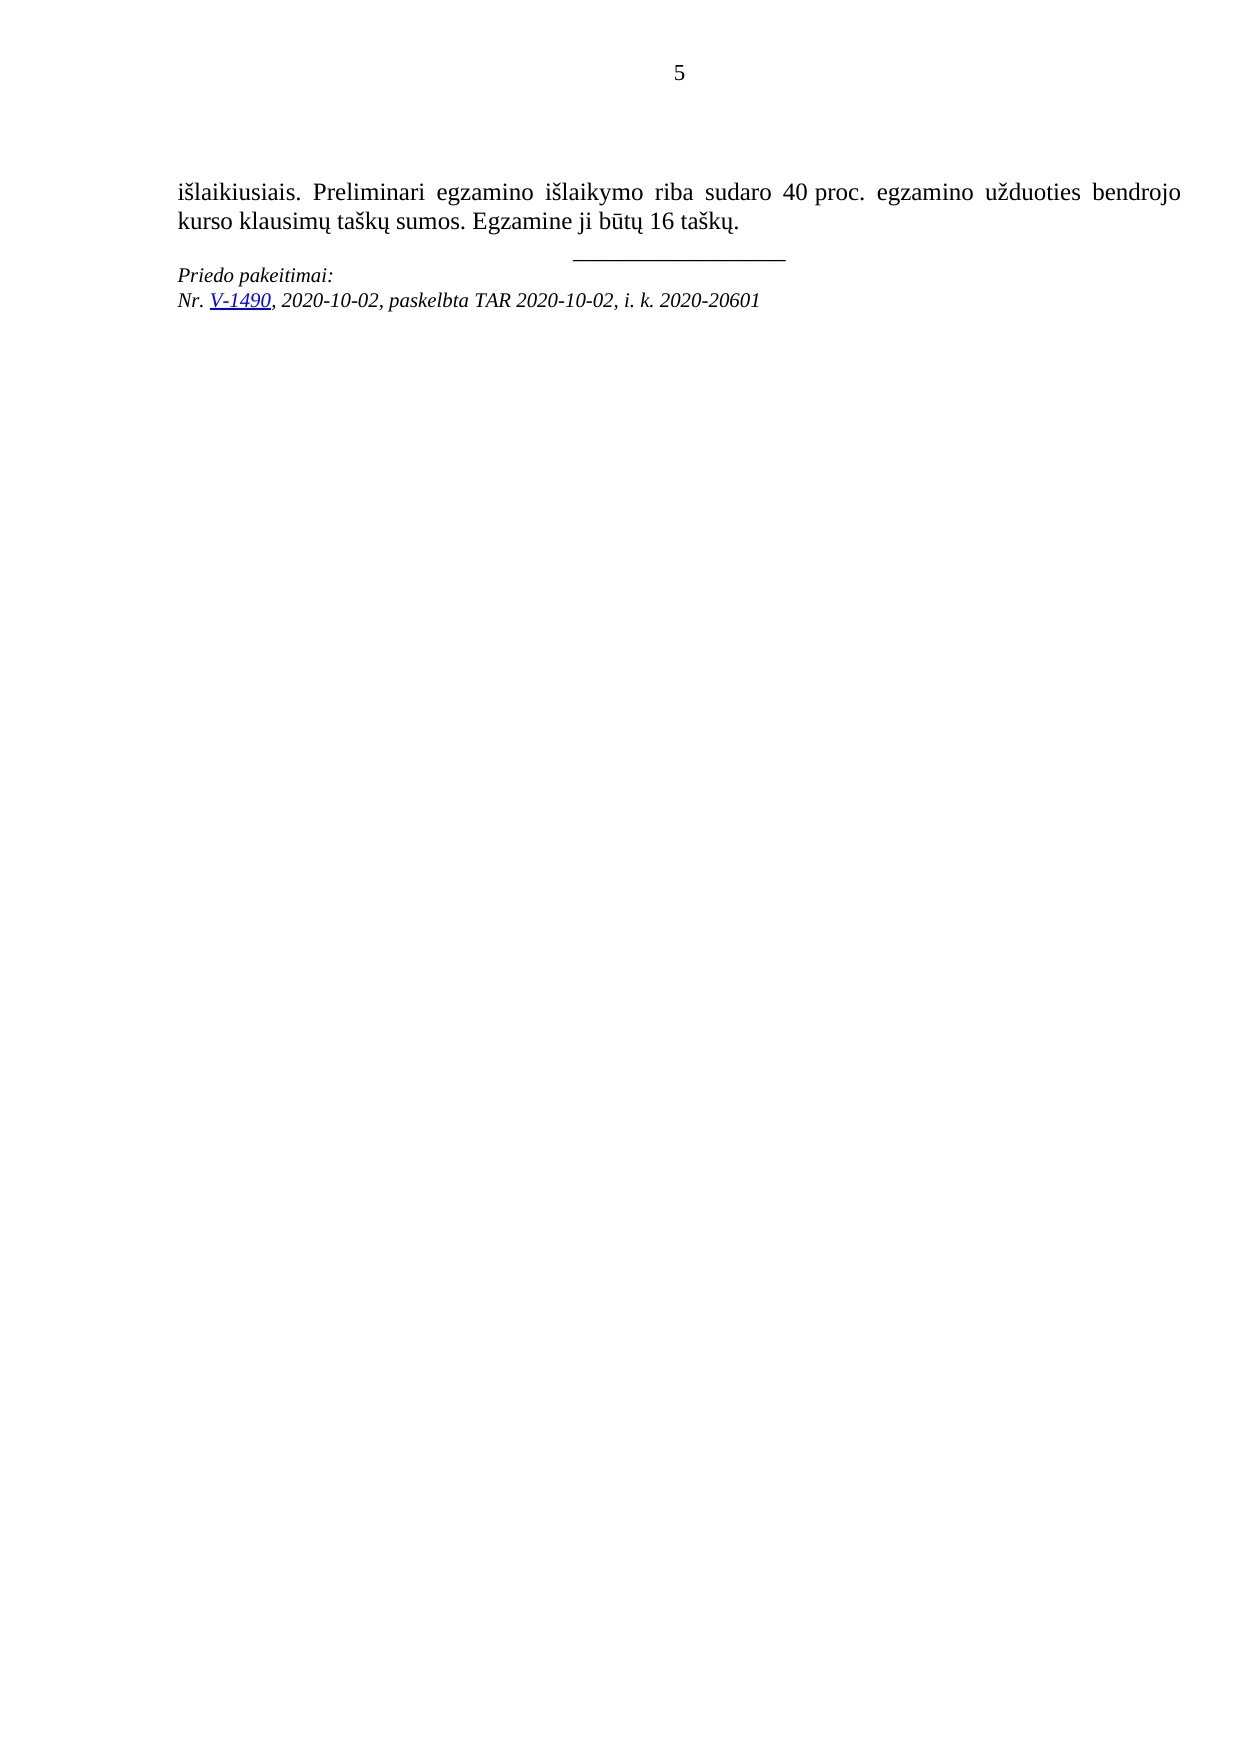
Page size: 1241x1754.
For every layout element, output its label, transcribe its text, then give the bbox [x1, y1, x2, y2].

text _________________ [177, 235, 1181, 263]
text išlaikiusiais. Preliminari egzamino išlaikymo riba sudaro 40 proc. egzamino užduoties bendrojo kurso klausimų taškų sumos. Egzamine ji būtų 16 taškų. [177, 177, 1181, 235]
text Priedo pakeitimai: [177, 263, 1181, 287]
text Nr. V-1490, 2020-10-02, paskelbta TAR 2020-10-02, i. k. 2020-20601 [177, 287, 1181, 312]
